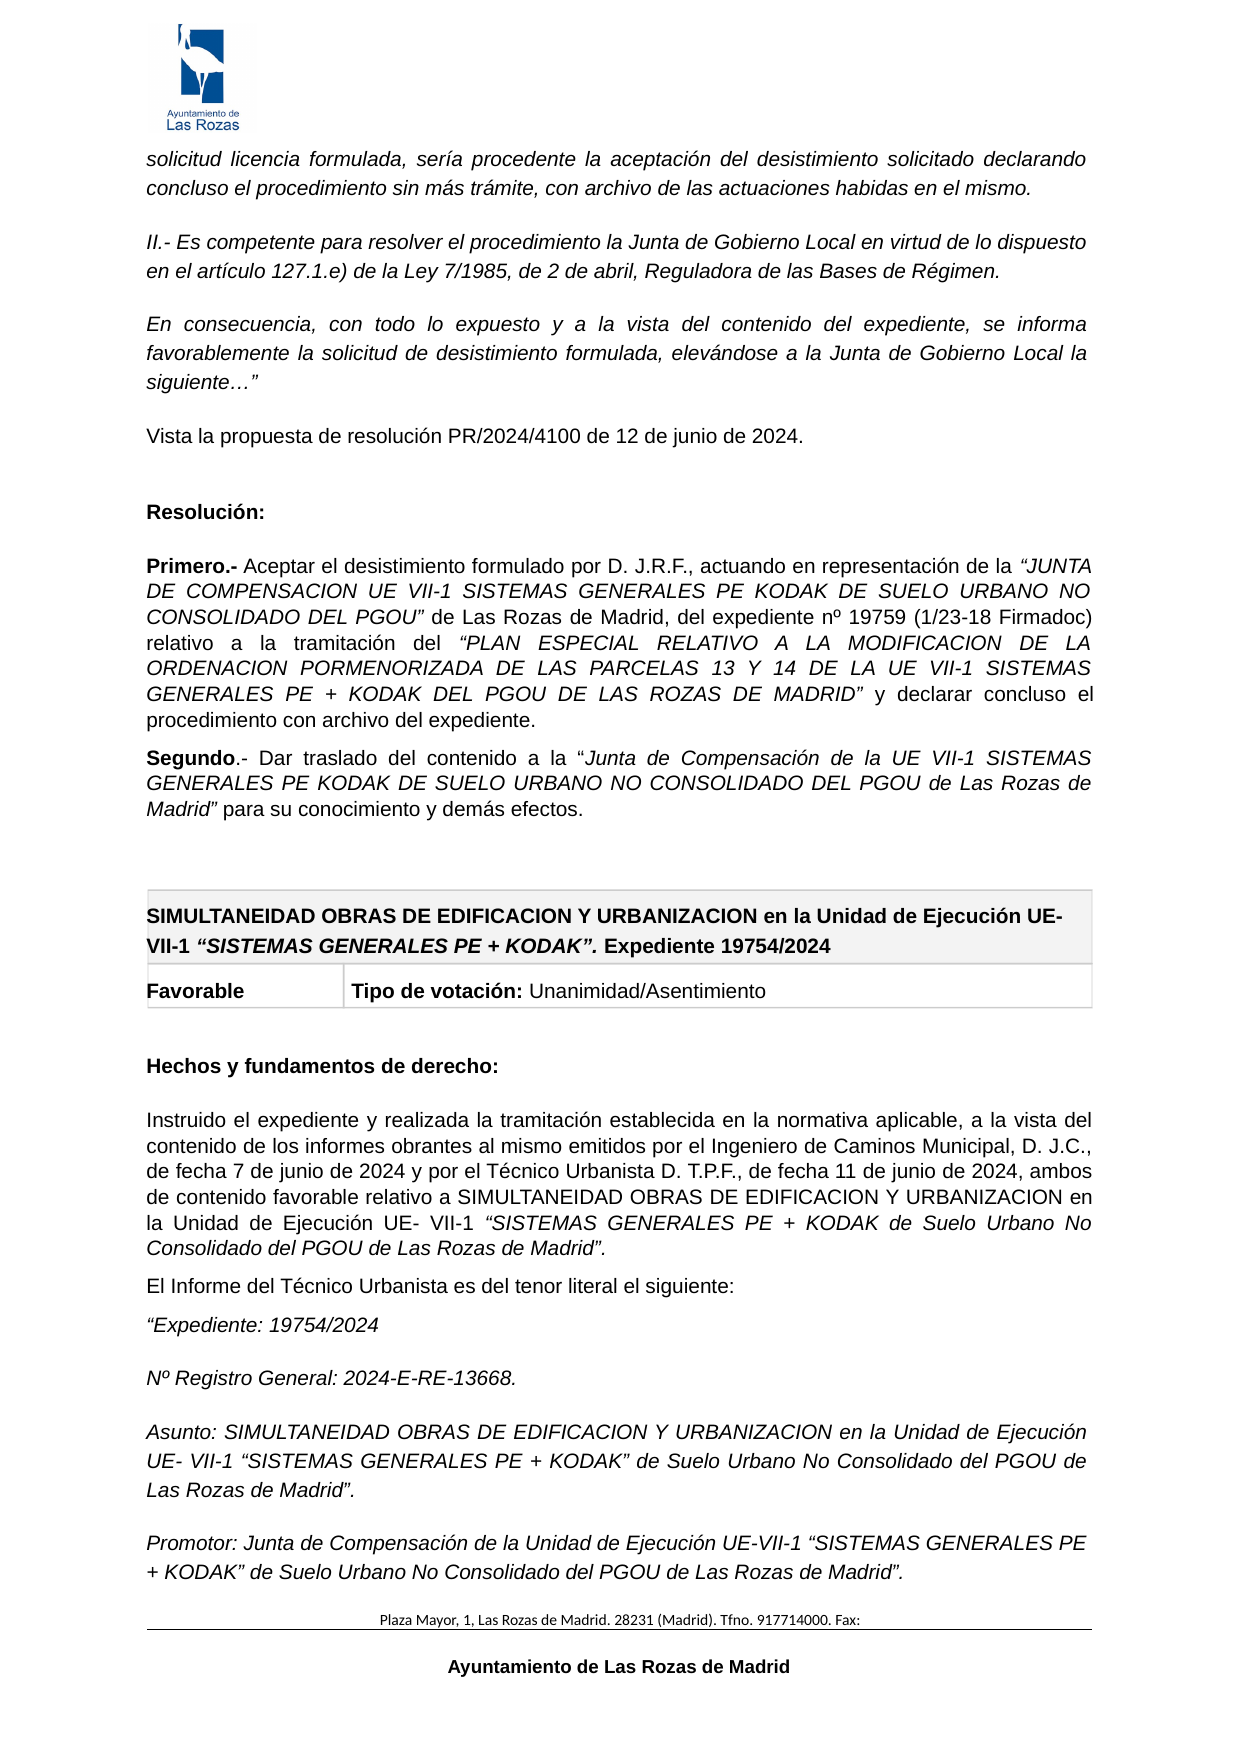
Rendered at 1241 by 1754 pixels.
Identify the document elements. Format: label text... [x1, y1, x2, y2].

text Primero.- Aceptar el desistimiento formulado por D. J.R.F., actuando en representación de la “JUNTA DE COMPENSACION UE VII-1 SISTEMAS GENERALES PE KODAK DE SUELO URBANO NO CONSOLIDADO DEL PGOU” de Las Rozas de Madrid, del expediente nº 19759 (1/23-18 Firmadoc) relativo a la tramitación del “PLAN ESPECIAL RELATIVO A LA MODIFICACION DE LA ORDENACION PORMENORIZADA DE LAS PARCELAS 13 Y 14 DE LA UE VII-1 SISTEMAS GENERALES PE + KODAK DEL PGOU DE LAS ROZAS DE MADRID” y declarar concluso el procedimiento con archivo del expediente. [146, 554, 1094, 731]
text Asunto: SIMULTANEIDAD OBRAS DE EDIFICACION Y URBANIZACION en la Unidad de Ejecución UE- VII-1 “SISTEMAS GENERALES PE + KODAK” de Suelo Urbano No Consolidado del PGOU de Las Rozas de Madrid”. [146, 1420, 1090, 1501]
text Hechos y fundamentos de derecho: [146, 1054, 1087, 1078]
text solicitud licencia formulada, sería procedente la aceptación del desistimiento solicitado declarando concluso el procedimiento sin más trámite, con archivo de las actuaciones habidas en el mismo. [146, 147, 1090, 200]
text Instruido el expediente y realizada la tramitación establecida en la normativa aplicable, a la vista del contenido de los informes obrantes al mismo emitidos por el Ingeniero de Caminos Municipal, D. J.C., de fecha 7 de junio de 2024 y por el Técnico Urbanista D. T.P.F., de fecha 11 de junio de 2024, ambos de contenido favorable relativo a SIMULTANEIDAD OBRAS DE EDIFICACION Y URBANIZACION en la Unidad de Ejecución UE- VII-1 “SISTEMAS GENERALES PE + KODAK de Suelo Urbano No Consolidado del PGOU de Las Rozas de Madrid”. [146, 1108, 1094, 1260]
text Segundo.- Dar traslado del contenido a la “Junta de Compensación de la UE VII-1 SISTEMAS GENERALES PE KODAK DE SUELO URBANO NO CONSOLIDADO DEL PGOU de Las Rozas de Madrid” para su conocimiento y demás efectos. [146, 746, 1094, 821]
text Resolución: [146, 500, 1087, 524]
text Favorable [149, 979, 342, 1003]
text El Informe del Técnico Urbanista es del tenor literal el siguiente: [146, 1274, 1094, 1298]
text “Expediente: 19754/2024 [146, 1312, 1090, 1336]
text Nº Registro General: 2024-E-RE-13668. [146, 1366, 1090, 1390]
text Vista la propuesta de resolución PR/2024/4100 de 12 de junio de 2024. [146, 423, 1094, 447]
text En consecuencia, con todo lo expuesto y a la vista del contenido del expediente, se informa favorablemente la solicitud de desistimiento formulada, elevándose a la Junta de Gobierno Local la siguiente…” [146, 312, 1090, 394]
text Tipo de votación: Unanimidad/Asentimiento [345, 979, 1090, 1003]
text II.- Es competente para resolver el procedimiento la Junta de Gobierno Local en virtud de lo dispuesto en el artículo 127.1.e) de la Ley 7/1985, de 2 de abril, Reguladora de las Bases de Régimen. [146, 230, 1090, 282]
text Promotor: Junta de Compensación de la Unidad de Ejecución UE-VII-1 “SISTEMAS GENERALES PE + KODAK” de Suelo Urbano No Consolidado del PGOU de Las Rozas de Madrid”. [146, 1531, 1090, 1584]
